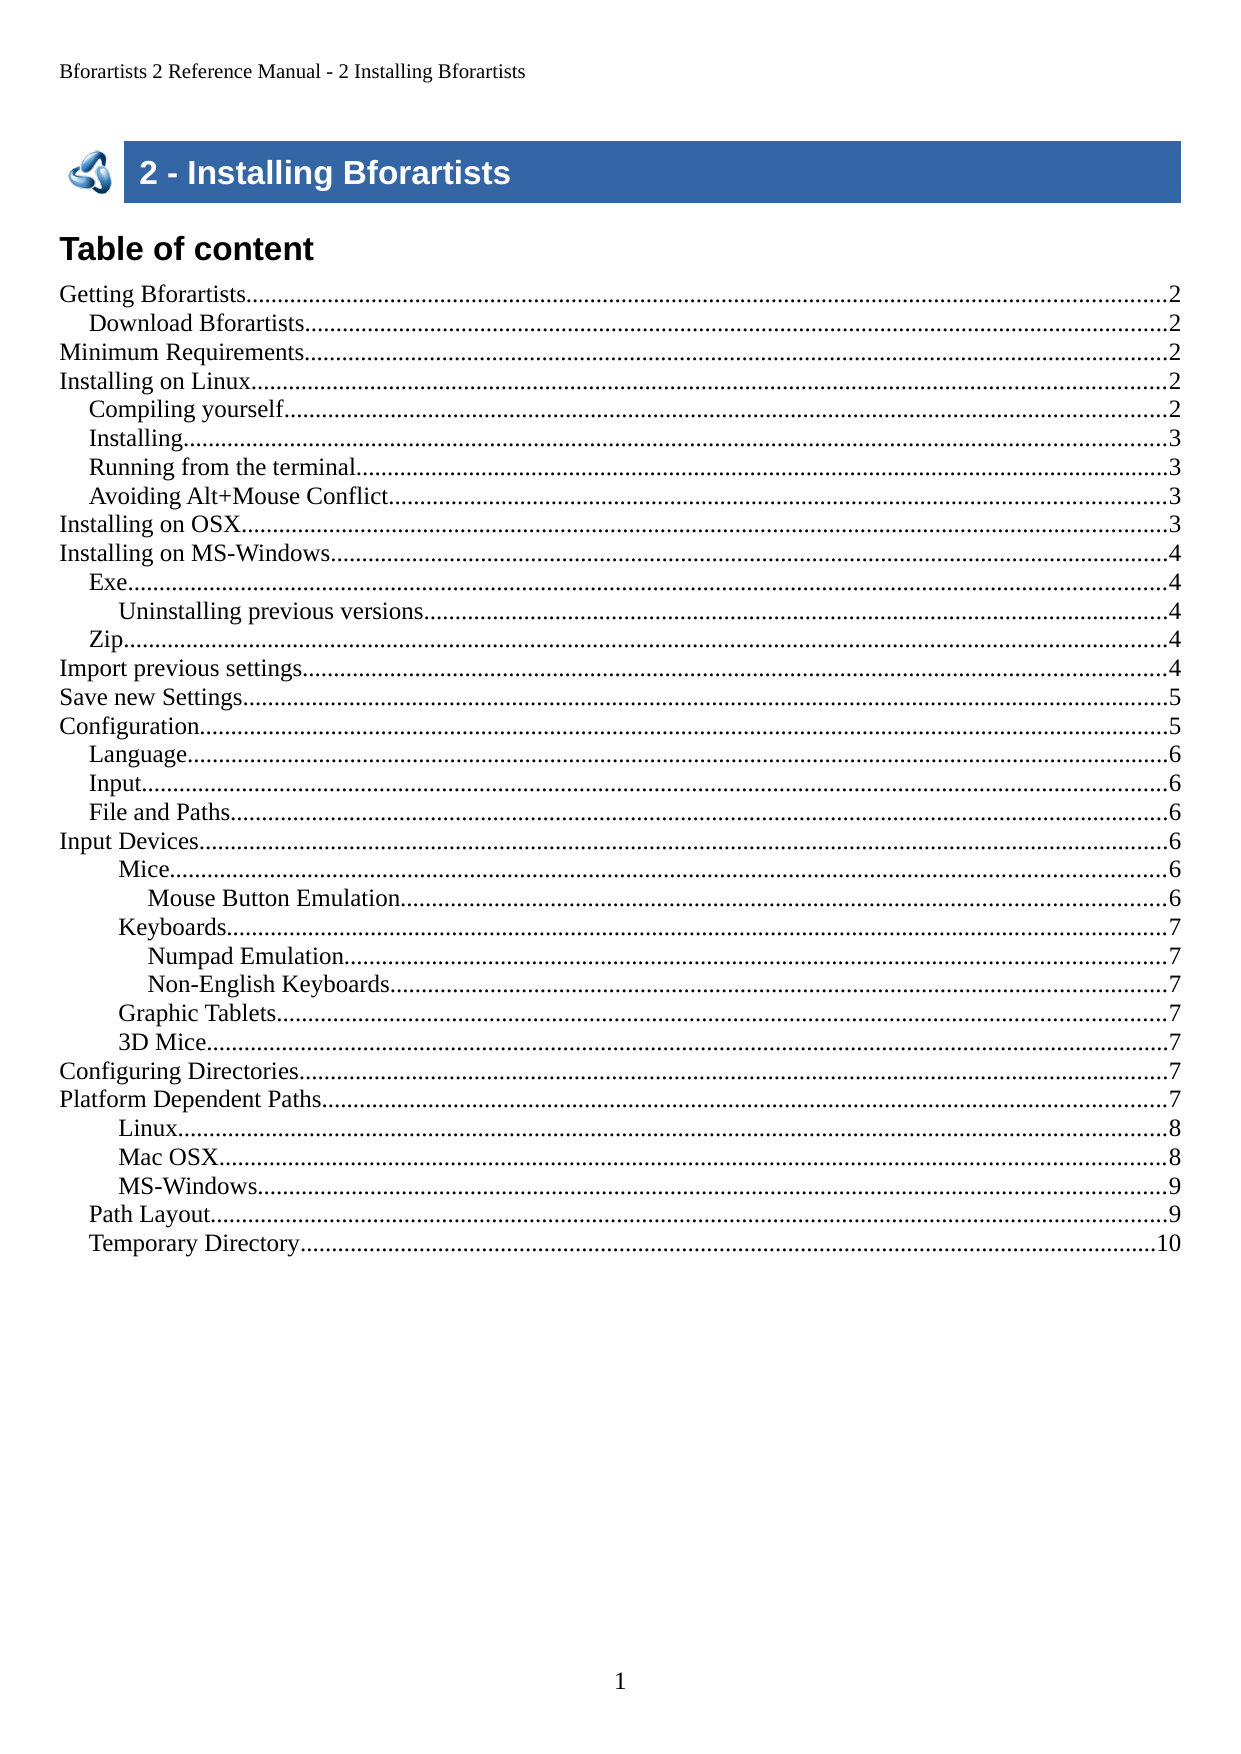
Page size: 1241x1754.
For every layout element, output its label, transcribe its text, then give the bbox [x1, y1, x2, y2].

text Path Layout 9 [88, 1199, 1181, 1228]
text Numpad Emulation 7 [147, 941, 1181, 969]
text Mouse Button Emulation 6 [147, 883, 1181, 912]
text Platform Dependent Paths 7 [59, 1084, 1181, 1113]
text Installing on OSX 3 [59, 509, 1181, 538]
text Zip 4 [88, 624, 1181, 653]
text Mac OSX 8 [118, 1142, 1181, 1171]
subtitle Table of content [59, 228, 1181, 267]
text Graphic Tablets 7 [118, 998, 1181, 1027]
text Save new Settings 5 [59, 682, 1181, 711]
text Avoiding Alt+Mouse Conflict 3 [88, 481, 1181, 509]
table_header 2 - Installing Bforartists [124, 141, 1181, 203]
text Uninstalling previous versions 4 [118, 596, 1181, 624]
text Running from the terminal 3 [88, 452, 1181, 481]
text Getting Bforartists 2 [59, 279, 1181, 308]
text Installing on MS-Windows 4 [59, 538, 1181, 567]
text MS-Windows 9 [118, 1171, 1181, 1199]
text Installing on Linux 2 [59, 366, 1181, 394]
text Download Bforartists 2 [88, 308, 1181, 337]
text Mice 6 [118, 854, 1181, 883]
text Non-English Keyboards 7 [147, 969, 1181, 998]
text Input 6 [88, 768, 1181, 797]
text Import previous settings 4 [59, 653, 1181, 682]
text Keyboards 7 [118, 912, 1181, 941]
text Linux 8 [118, 1113, 1181, 1142]
text Minimum Requirements 2 [59, 337, 1181, 366]
text Language 6 [88, 739, 1181, 768]
text Exe 4 [88, 567, 1181, 596]
text 3D Mice 7 [118, 1027, 1181, 1056]
table_header [59, 141, 124, 203]
picture [65, 147, 114, 197]
text Compiling yourself 2 [88, 394, 1181, 423]
text Temporary Directory 10 [88, 1228, 1181, 1257]
text Installing 3 [88, 423, 1181, 452]
text File and Paths 6 [88, 797, 1181, 826]
text Configuring Directories 7 [59, 1056, 1181, 1084]
text Configuration 5 [59, 711, 1181, 739]
text Input Devices 6 [59, 826, 1181, 854]
